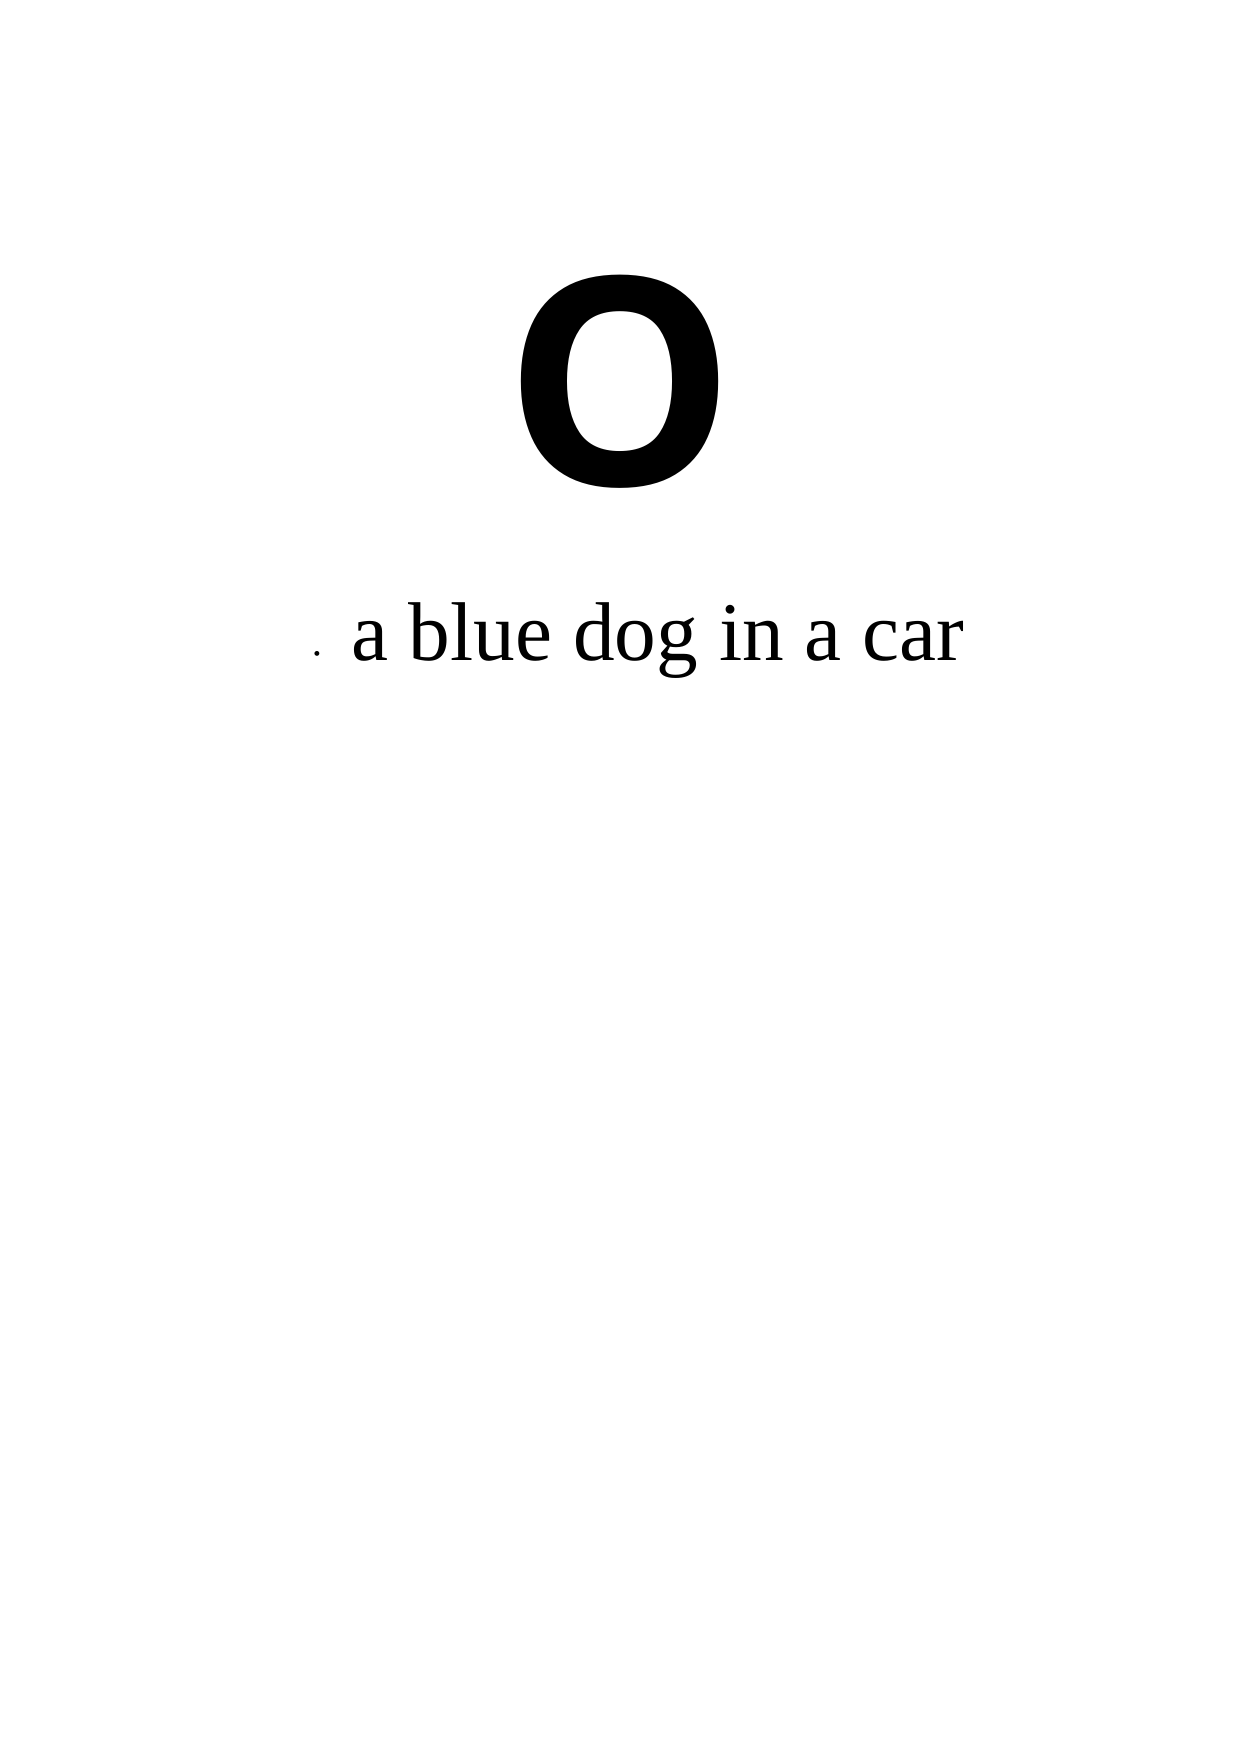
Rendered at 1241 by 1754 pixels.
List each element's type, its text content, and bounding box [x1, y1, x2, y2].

subtitle O [150, 175, 1090, 570]
list a blue dog in a car [187, 583, 1090, 679]
